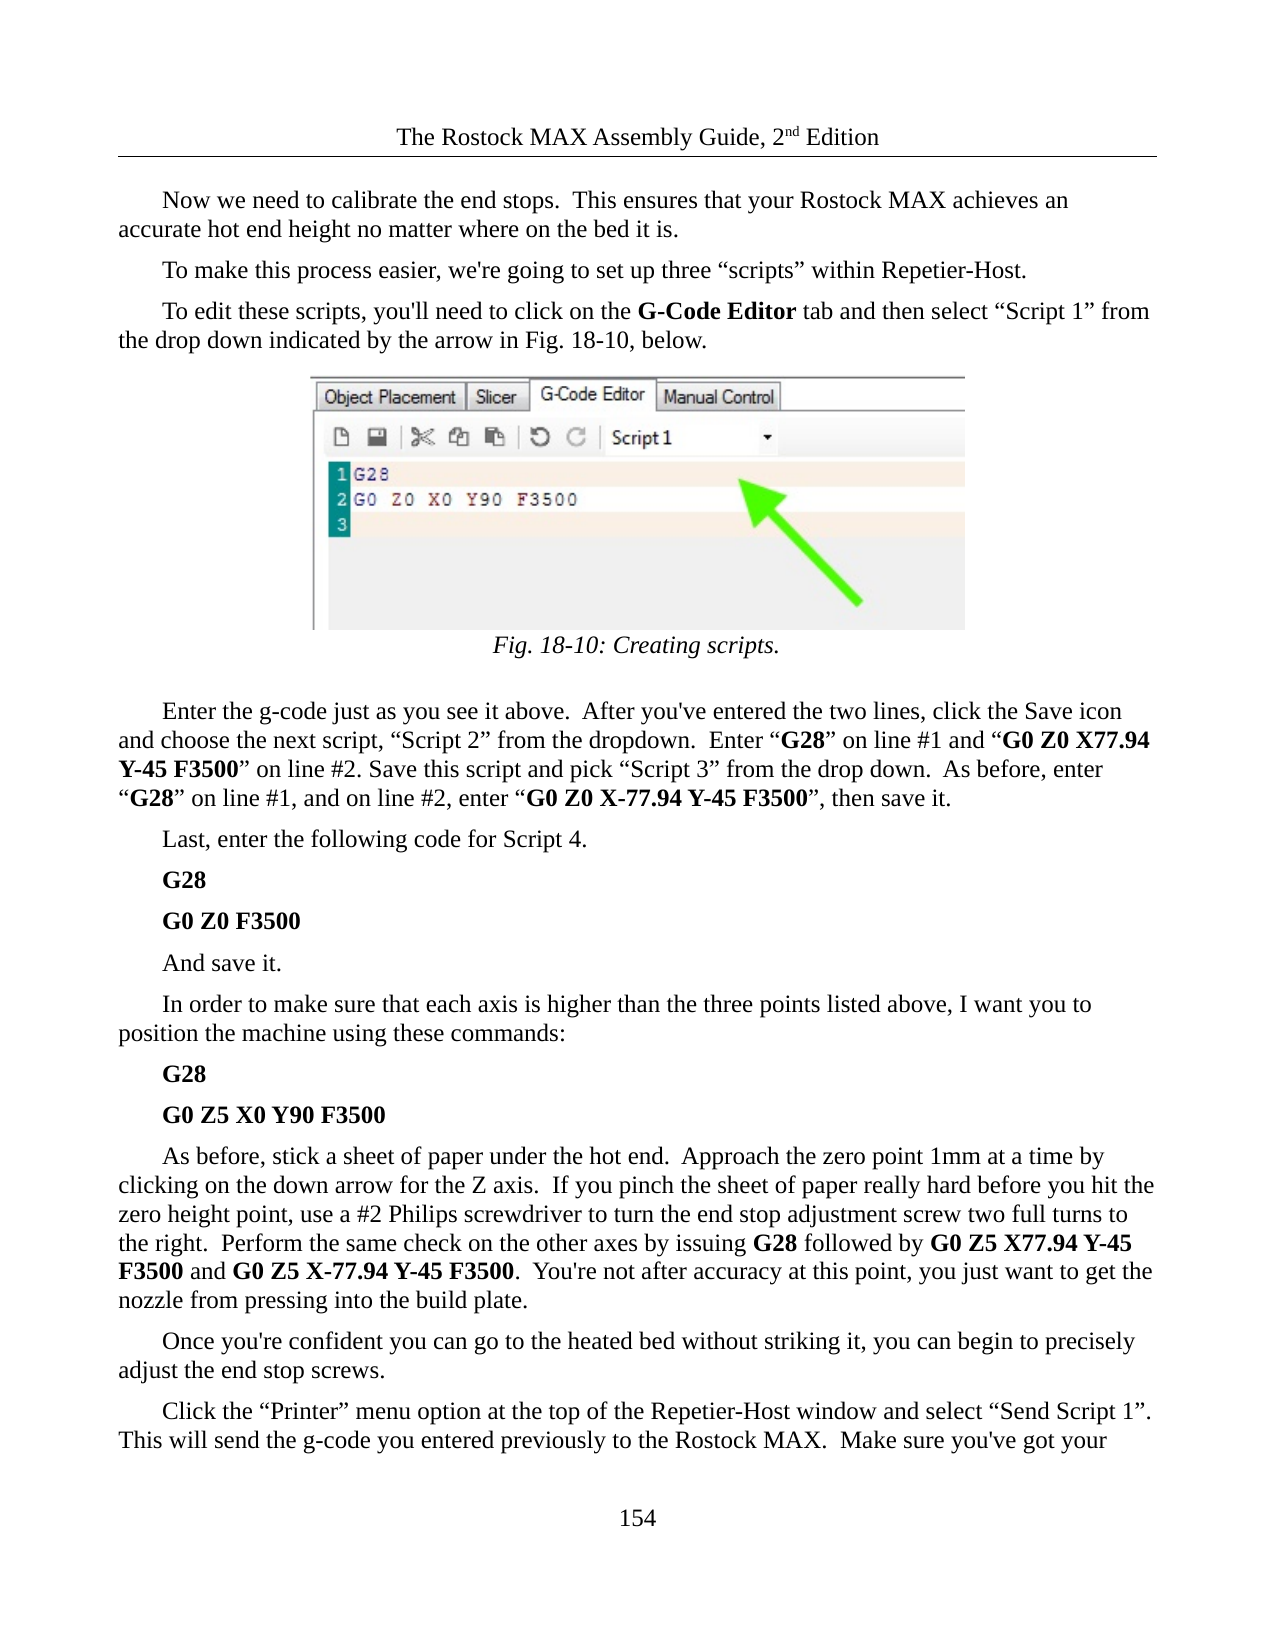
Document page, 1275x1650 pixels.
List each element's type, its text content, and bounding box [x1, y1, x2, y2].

text Once you're confident you can go to the heated bed without striking it, you can begin to precisely adjust the end stop screws. [118, 1326, 1157, 1384]
text G0 Z0 F3500 [118, 906, 1157, 935]
picture [310, 375, 965, 630]
text To edit these scripts, you'll need to click on the G-Code Editor tab and then select “Script 1” from the drop down indicated by the arrow in Fig. 18-10, below. [118, 296, 1157, 354]
text Last, enter the following code for Script 4. [118, 824, 1157, 853]
text Click the “Printer” menu option at the top of the Repetier-Host window and select “Send Script 1”. This will send the g-code you entered previously to the Rostock MAX. Make sure you've got your [118, 1396, 1157, 1454]
text Now we need to calibrate the end stops. This ensures that your Rostock MAX achieves an accurate hot end height no matter where on the bed it is. [118, 185, 1157, 243]
text G0 Z5 X0 Y90 F3500 [118, 1100, 1157, 1129]
text G28 [118, 1059, 1157, 1088]
text As before, stick a sheet of paper under the hot end. Approach the zero point 1mm at a time by clicking on the down arrow for the Z axis. If you pinch the sheet of paper really hard before you hit the zero height point, use a #2 Philips screwdriver to turn the end stop adjustment screw two full turns to the right. Perform the same check on the other axes by issuing G28 followed by G0 Z5 X77.94 Y-45 F3500 and G0 Z5 X-77.94 Y-45 F3500. You're not after accuracy at this point, you just want to get the nozzle from pressing into the build plate. [118, 1141, 1157, 1314]
text To make this process easier, we're going to set up three “scripts” within Repetier-Host. [118, 255, 1157, 284]
text In order to make sure that each axis is higher than the three points listed above, I want you to position the machine using these commands: [118, 989, 1157, 1046]
text G28 [118, 865, 1157, 894]
text Enter the g-code just as you see it above. After you've entered the two lines, click the Save icon and choose the next script, “Script 2” from the dropdown. Enter “G28” on line #1 and “G0 Z0 X77.94 Y-45 F3500” on line #2. Save this script and pick “Script 3” from the drop down. As before, enter “G28” on line #1, and on line #2, enter “G0 Z0 X-77.94 Y-45 F3500”, then save it. [118, 696, 1157, 811]
text And save it. [118, 948, 1157, 976]
text Fig. 18-10: Creating scripts. [310, 630, 965, 658]
